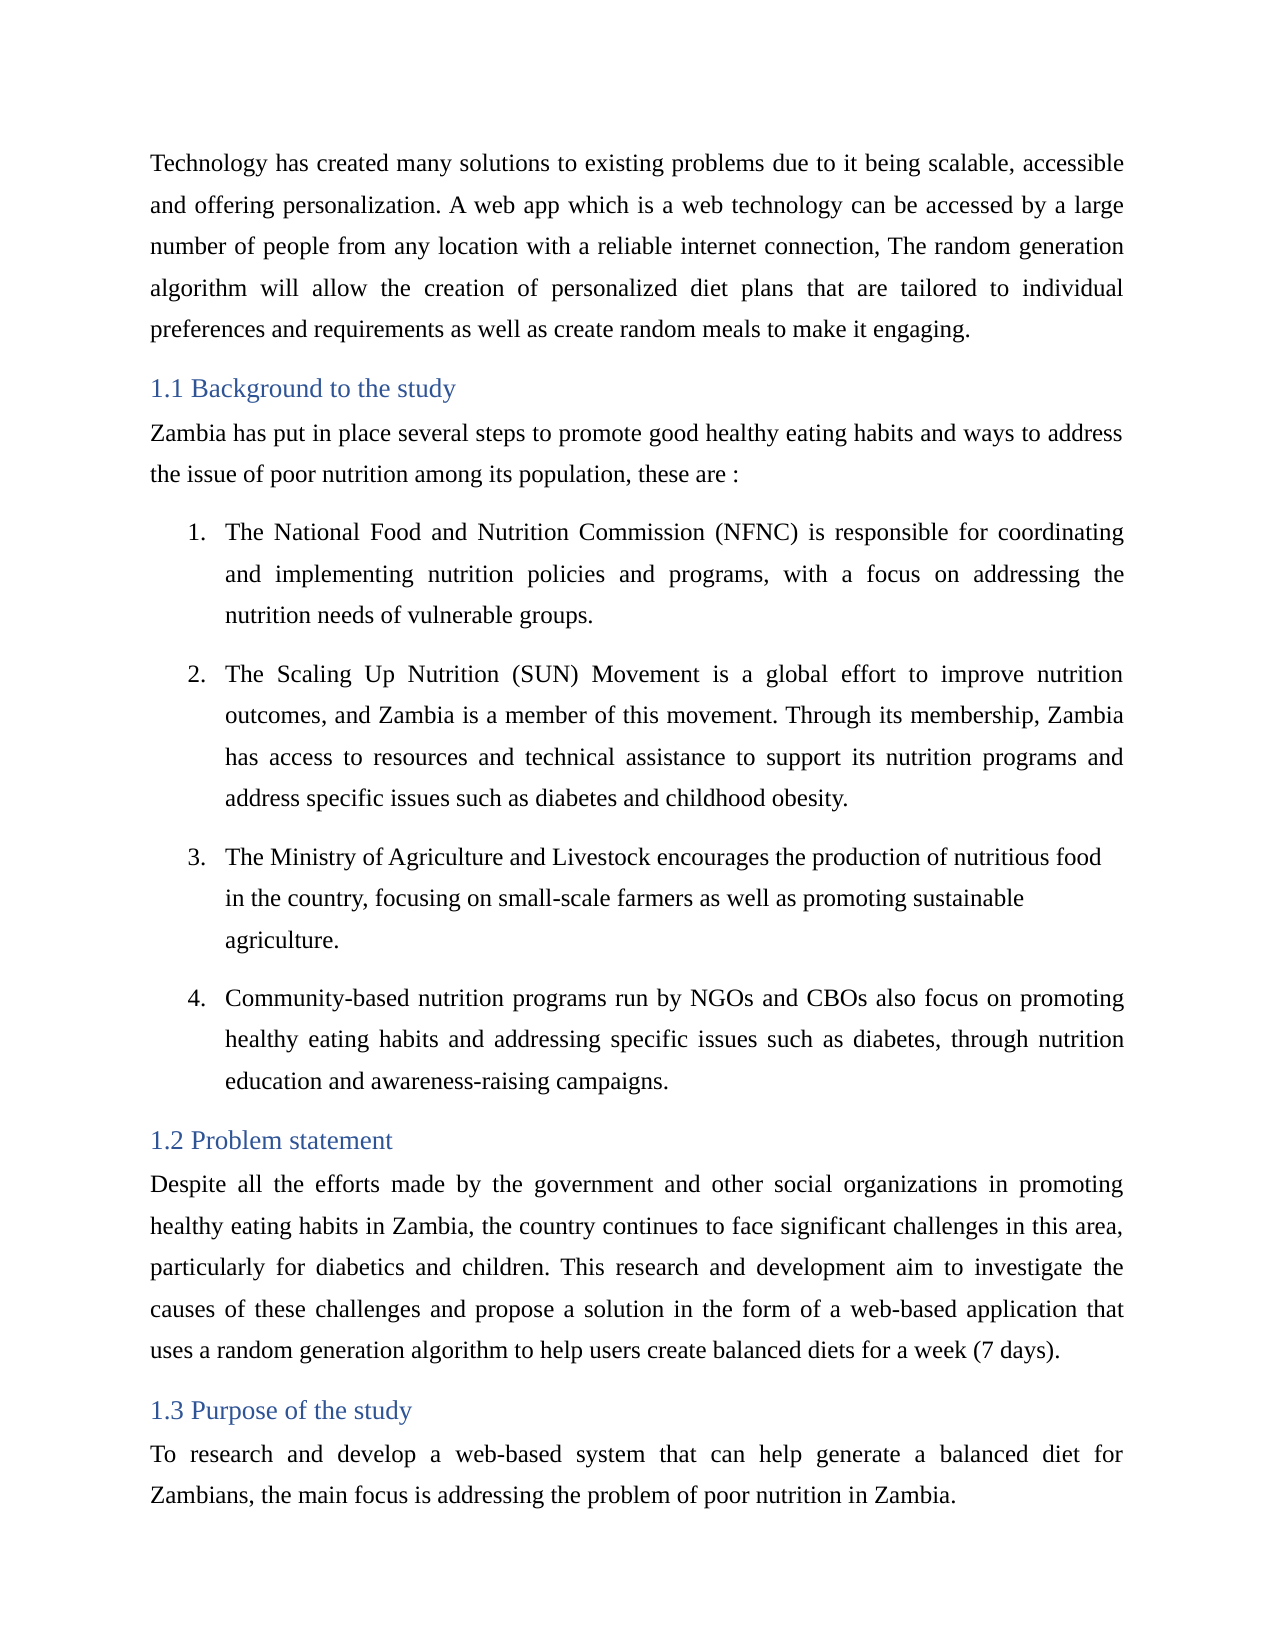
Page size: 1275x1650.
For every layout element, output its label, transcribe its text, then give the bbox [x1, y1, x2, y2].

list The National Food and Nutrition Commission (NFNC) is responsible for coordinating and implementing nutrition policies and programs, with a focus on addressing the nutrition needs of vulnerable groups. [187, 518, 1125, 629]
text To research and develop a web-based system that can help generate a balanced diet for Zambians, the main focus is addressing the problem of poor nutrition in Zambia. [150, 1440, 1125, 1509]
subtitle 1.1 Background to the study [150, 374, 1125, 404]
subtitle 1.2 Problem statement [150, 1125, 1125, 1155]
list The Ministry of Agriculture and Livestock encourages the production of nutritious food in the country, focusing on small-scale farmers as well as promoting sustainable agriculture. [187, 843, 1125, 953]
list Community-based nutrition programs run by NGOs and CBOs also focus on promoting healthy eating habits and addressing specific issues such as diabetes, through nutrition education and awareness-raising campaigns. [187, 984, 1125, 1095]
text Zambia has put in place several steps to promote good healthy eating habits and ways to address the issue of poor nutrition among its population, these are : [150, 419, 1125, 488]
subtitle 1.3 Purpose of the study [150, 1395, 1125, 1425]
text Despite all the efforts made by the government and other social organizations in promoting healthy eating habits in Zambia, the country continues to face significant challenges in this area, particularly for diabetics and children. This research and development aim to investigate the causes of these challenges and propose a solution in the form of a web-based application that uses a random generation algorithm to help users create balanced diets for a week (7 days). [150, 1170, 1125, 1364]
text Technology has created many solutions to existing problems due to it being scalable, accessible and offering personalization. A web app which is a web technology can be accessed by a large number of people from any location with a reliable internet connection, The random generation algorithm will allow the creation of personalized diet plans that are tailored to individual preferences and requirements as well as create random meals to make it engaging. [150, 149, 1125, 343]
list The Scaling Up Nutrition (SUN) Movement is a global effort to improve nutrition outcomes, and Zambia is a member of this movement. Through its membership, Zambia has access to resources and technical assistance to support its nutrition programs and address specific issues such as diabetes and childhood obesity. [187, 660, 1125, 812]
